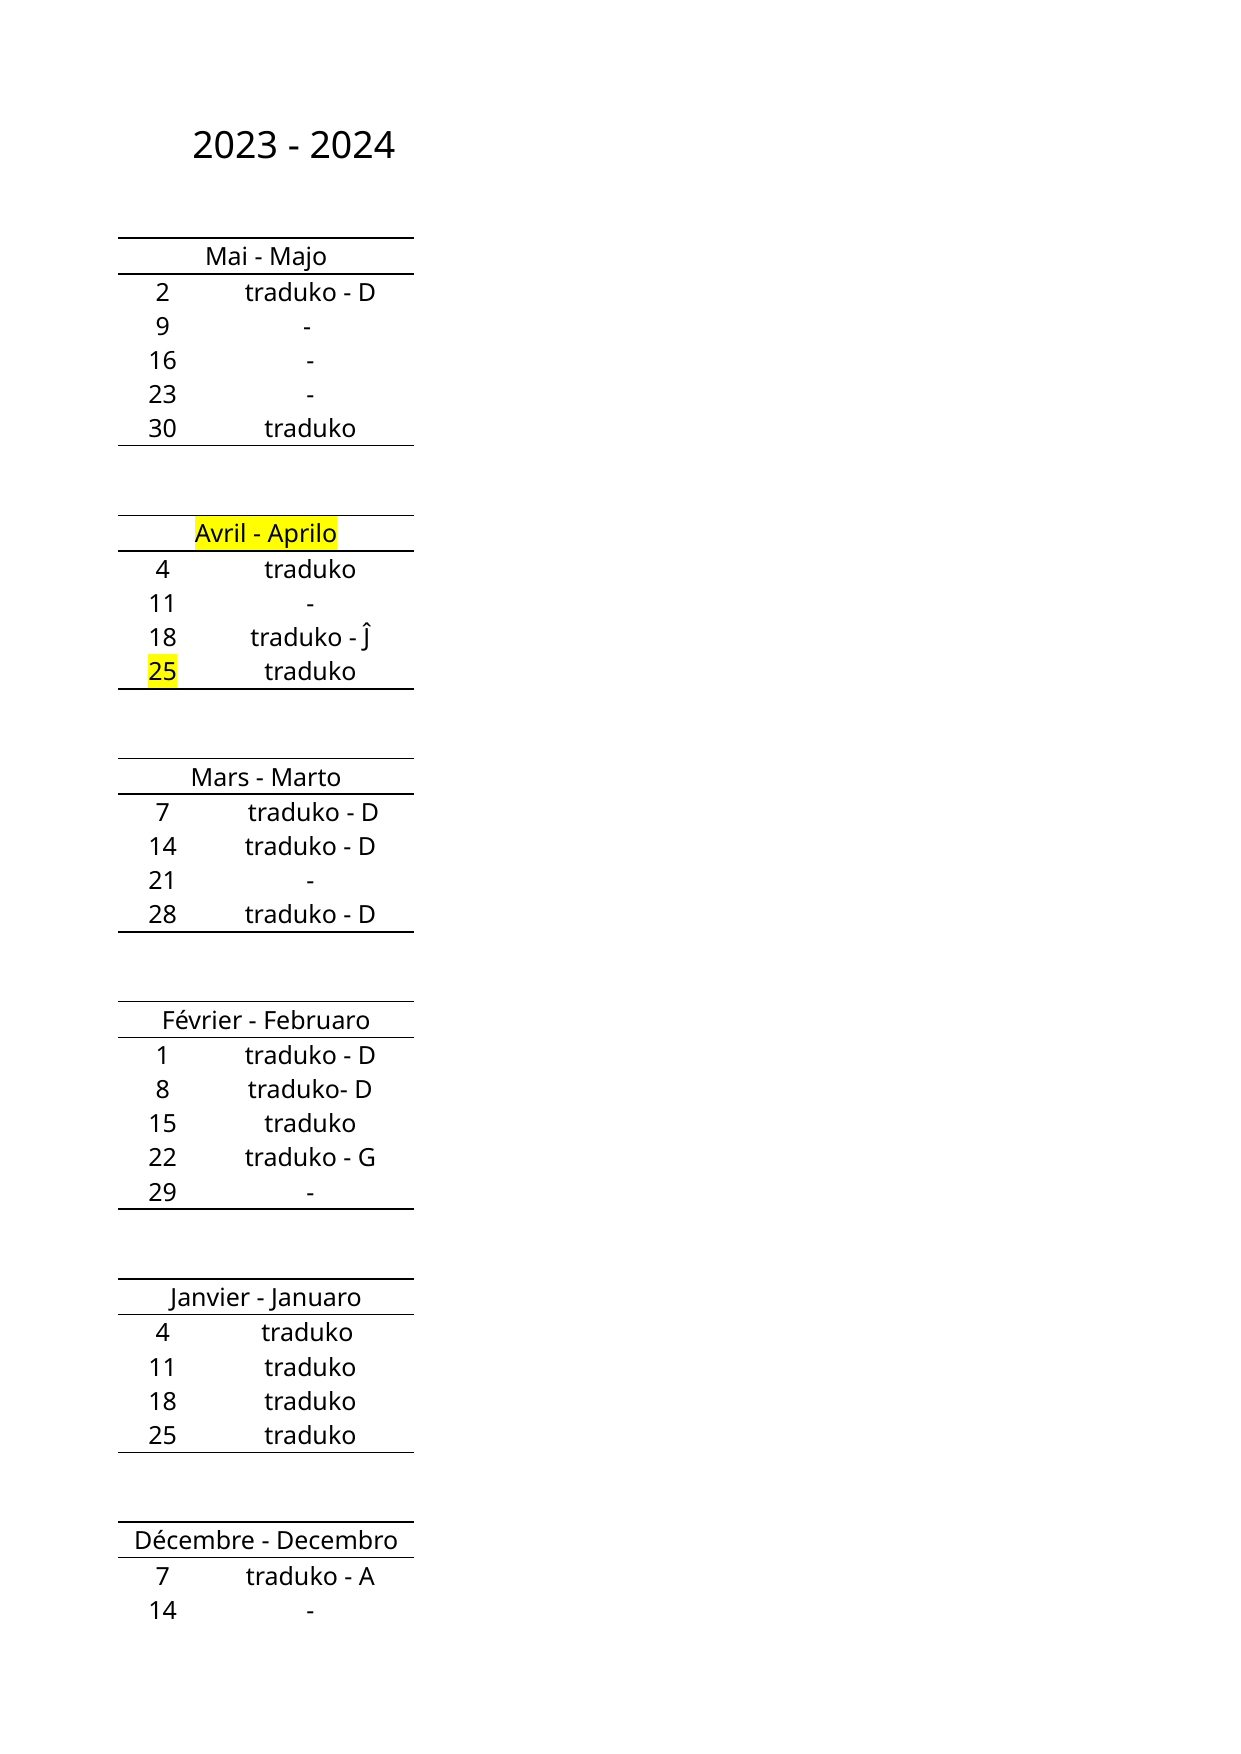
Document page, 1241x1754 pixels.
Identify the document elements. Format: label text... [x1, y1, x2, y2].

table_cell 21 [118, 863, 207, 897]
table_cell 25 [118, 1417, 207, 1451]
table_cell 11 [118, 586, 207, 620]
table_cell 30 [118, 411, 207, 445]
table_cell traduko- D [207, 1072, 414, 1106]
table_cell 14 [118, 829, 207, 863]
table_cell traduko [207, 1315, 414, 1349]
table_cell 18 [118, 1383, 207, 1417]
table_cell - [207, 343, 414, 377]
table_cell traduko - A [207, 1558, 414, 1592]
table_cell traduko - D [207, 829, 414, 863]
table_cell traduko - D [207, 897, 414, 931]
table_cell 16 [118, 343, 207, 377]
table_cell - [207, 1174, 414, 1208]
table_cell 14 [118, 1592, 207, 1626]
table_cell 15 [118, 1106, 207, 1140]
table_cell traduko [207, 1383, 414, 1417]
table_cell 25 [118, 654, 207, 688]
table_cell 23 [118, 377, 207, 411]
table_cell 8 [118, 1072, 207, 1106]
table_cell traduko - D [207, 275, 414, 308]
table_header Avril - Aprilo [118, 516, 414, 550]
table_cell traduko [207, 1349, 414, 1383]
table_cell traduko [207, 654, 414, 688]
table_header Mars - Marto [118, 759, 414, 793]
table_cell traduko - D [207, 795, 414, 829]
table_cell traduko [207, 1106, 414, 1140]
table_cell - [207, 586, 414, 620]
table_cell - [207, 309, 414, 343]
table_cell 4 [118, 1315, 207, 1349]
table_cell 7 [118, 795, 207, 829]
table_header Janvier - Januaro [118, 1280, 414, 1313]
table_cell 4 [118, 552, 207, 586]
table_cell 28 [118, 897, 207, 931]
table_cell traduko [207, 1417, 414, 1451]
table_header Mai - Majo [118, 239, 414, 273]
table_cell traduko [207, 411, 414, 445]
text 2023 - 2024 [118, 118, 1122, 169]
table_cell traduko - G [207, 1140, 414, 1174]
table_cell 9 [118, 309, 207, 343]
table_cell - [207, 377, 414, 411]
table_cell traduko - D [207, 1038, 414, 1072]
table_cell 11 [118, 1349, 207, 1383]
table_cell traduko [207, 552, 414, 586]
table_header Février - Februaro [118, 1002, 414, 1036]
table_header Décembre - Decembro [118, 1523, 414, 1557]
table_cell 22 [118, 1140, 207, 1174]
table_cell 2 [118, 275, 207, 308]
table_cell - [207, 1592, 414, 1626]
table_cell 7 [118, 1558, 207, 1592]
table_cell 18 [118, 620, 207, 654]
table_cell 29 [118, 1174, 207, 1208]
table_cell - [207, 863, 414, 897]
table_cell traduko - Ĵ [207, 620, 414, 654]
table_cell 1 [118, 1038, 207, 1072]
